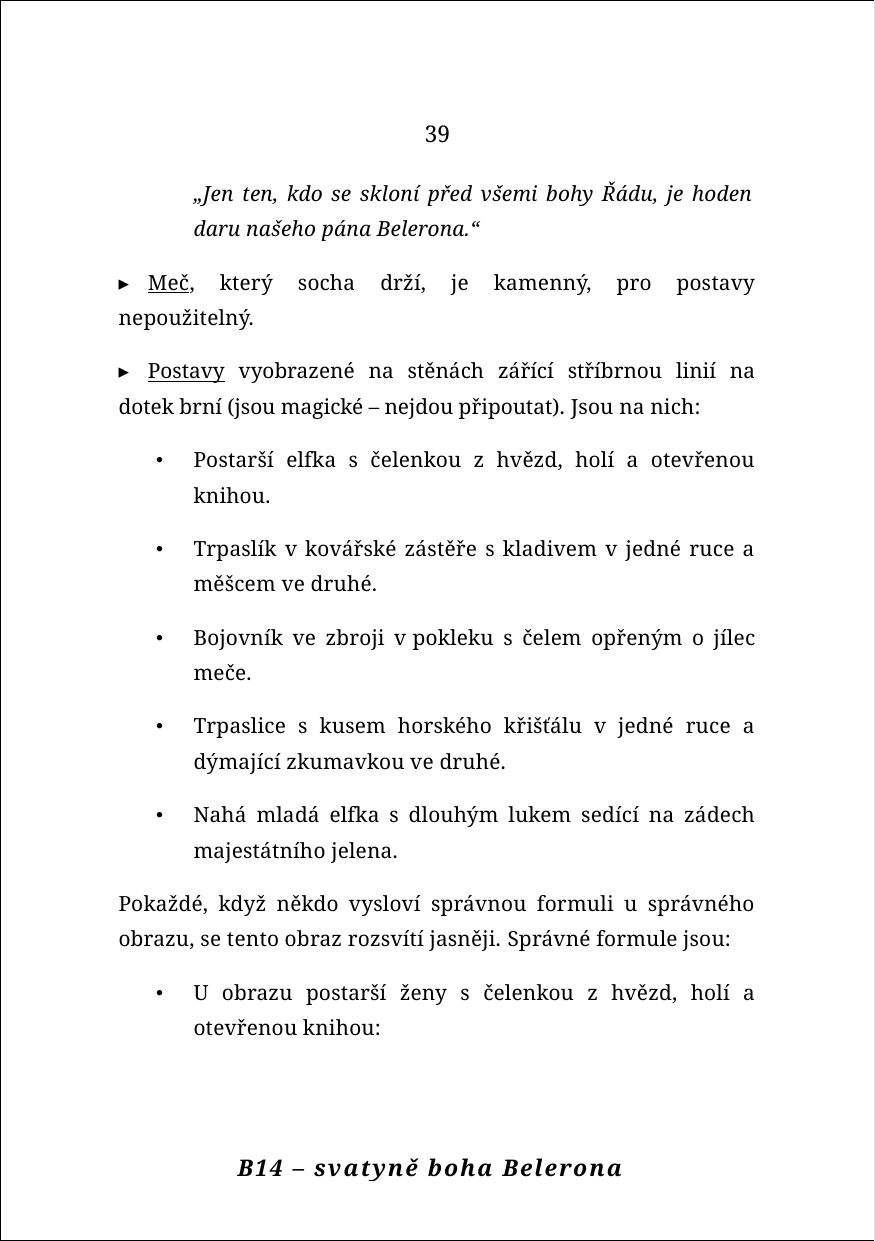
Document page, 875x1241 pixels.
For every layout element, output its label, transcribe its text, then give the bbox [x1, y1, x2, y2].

list Bojovník ve zbroji v pokleku s čelem opřeným o jílec meče. [156, 623, 756, 687]
text Pokaždé, když někdo vysloví správnou formuli u správného obrazu, se tento obraz rozsvítí jasněji. Správné formule jsou: [118, 889, 756, 953]
list Trpaslík v kovářské zástěře s kladivem v jedné ruce a měšcem ve druhé. [156, 534, 756, 598]
text ▸ Postavy vyobrazené na stěnách zářící stříbrnou linií na dotek brní (jsou magické – nejdou připoutat). Jsou na nich: [118, 356, 756, 420]
list Nahá mladá elfka s dlouhým lukem sedící na zádech majestátního jelena. [156, 800, 756, 864]
list U obrazu postarší ženy s čelenkou z hvězd, holí a otevřenou knihou: [156, 978, 756, 1042]
list Trpaslice s kusem horského křišťálu v jedné ruce a dýmající zkumavkou ve druhé. [156, 711, 756, 775]
list Postarší elfka s čelenkou z hvězd, holí a otevřenou knihou. [156, 445, 756, 509]
list „Jen ten, kdo se skloní před všemi bohy Řádu, je hoden daru našeho pána Belerona.“ [156, 179, 756, 243]
text ▸ Meč, který socha drží, je kamenný, pro postavy nepoužitelný. [118, 268, 756, 332]
